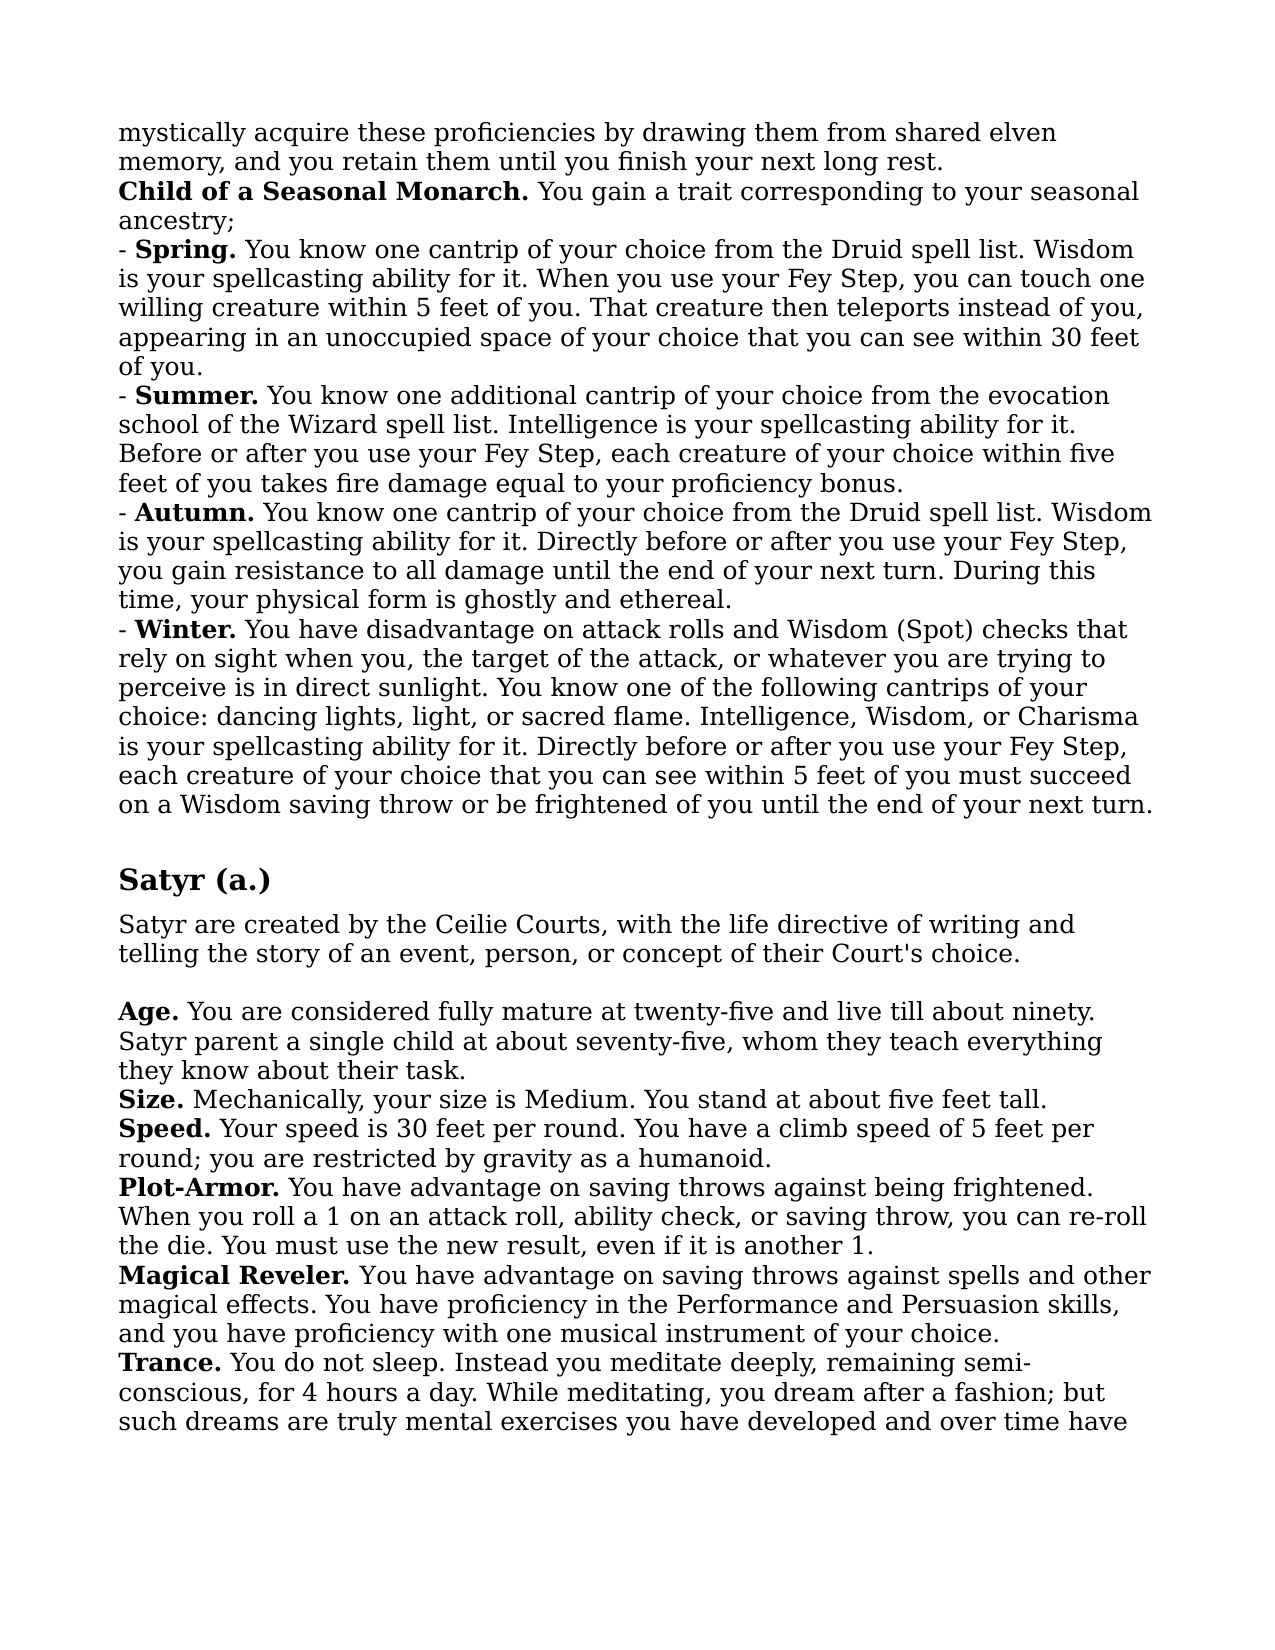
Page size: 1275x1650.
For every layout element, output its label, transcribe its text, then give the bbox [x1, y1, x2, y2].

text - Summer. You know one additional cantrip of your choice from the evocation school of the Wizard spell list. Intelligence is your spellcasting ability for it. Before or after you use your Fey Step, each creature of your choice within five feet of you takes fire damage equal to your proficiency bonus. [118, 381, 1157, 498]
text - Spring. You know one cantrip of your choice from the Druid spell list. Wisdom is your spellcasting ability for it. When you use your Fey Step, you can touch one willing creature within 5 feet of you. That creature then teleports instead of you, appearing in an unoccupied space of your choice that you can see within 30 feet of you. [118, 235, 1157, 381]
text mystically acquire these proficiencies by drawing them from shared elven memory, and you retain them until you finish your next long rest. [118, 118, 1157, 176]
text Speed. Your speed is 30 feet per round. You have a climb speed of 5 feet per round; you are restricted by gravity as a humanoid. [118, 1114, 1157, 1173]
text Age. You are considered fully mature at twenty-five and live till about ninety. Satyr parent a single child at about seventy-five, whom they teach everything they know about their task. [118, 997, 1157, 1085]
text Magical Reveler. You have advantage on saving throws against spells and other magical effects. You have proficiency in the Performance and Persuasion skills, and you have proficiency with one musical instrument of your choice. [118, 1261, 1157, 1348]
text Plot-Armor. You have advantage on saving throws against being frightened. When you roll a 1 on an attack roll, ability check, or saving throw, you can re-roll the die. You must use the new result, even if it is another 1. [118, 1173, 1157, 1261]
text Satyr are created by the Ceilie Courts, with the life directive of writing and telling the story of an event, person, or concept of their Court's choice. [118, 910, 1157, 968]
text - Winter. You have disadvantage on attack rolls and Wisdom (Spot) checks that rely on sight when you, the target of the attack, or whatever you are trying to perceive is in direct sunlight. You know one of the following cantrips of your choice: dancing lights, light, or sacred flame. Intelligence, Wisdom, or Charisma is your spellcasting ability for it. Directly before or after you use your Fey Step, each creature of your choice that you can see within 5 feet of you must succeed on a Wisdom saving throw or be frightened of you until the end of your next turn. [118, 615, 1157, 819]
text Child of a Seasonal Monarch. You gain a trait corresponding to your seasonal ancestry; [118, 176, 1157, 235]
text Size. Mechanically, your size is Medium. You stand at about five feet tall. [118, 1085, 1157, 1114]
text Trance. You do not sleep. Instead you meditate deeply, remaining semi-conscious, for 4 hours a day. While meditating, you dream after a fashion; but such dreams are truly mental exercises you have developed and over time have [118, 1348, 1157, 1436]
text - Autumn. You know one cantrip of your choice from the Druid spell list. Wisdom is your spellcasting ability for it. Directly before or after you use your Fey Step, you gain resistance to all damage until the end of your next turn. During this time, your physical form is ghostly and ethereal. [118, 498, 1157, 615]
subtitle Satyr (a.) [118, 863, 1157, 897]
